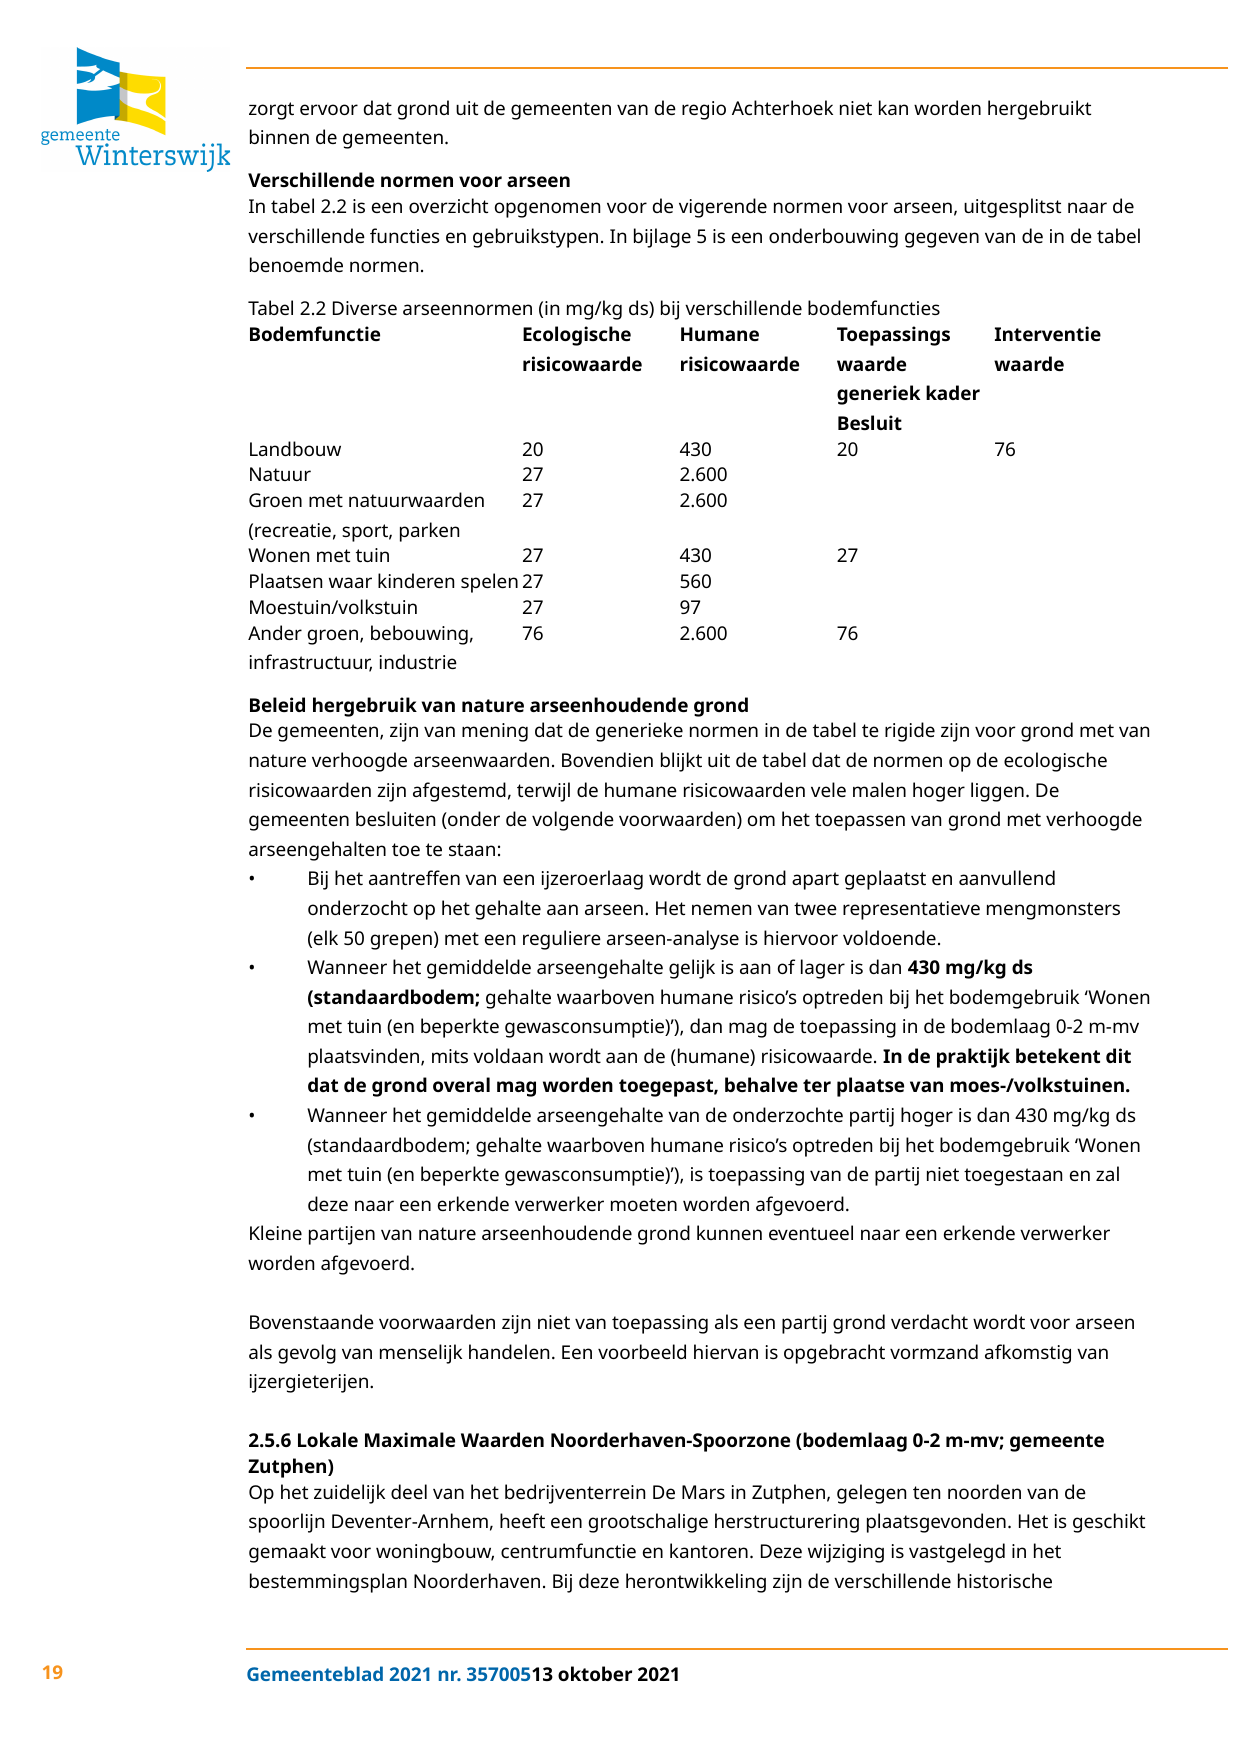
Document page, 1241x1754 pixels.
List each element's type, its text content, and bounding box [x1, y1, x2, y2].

list Bij het aantreffen van een ijzeroerlaag wordt de grond apart geplaatst en aanvullend onderzocht op het gehalte aan arseen. Het nemen van twee representatieve mengmonsters (elk 50 grepen) met een reguliere arseen-analyse is hiervoor voldoende. [248, 866, 1152, 950]
text Op het zuidelijk deel van het bedrijventerrein De Mars in Zutphen, gelegen ten noorden van de spoorlijn Deventer-Arnhem, heeft een grootschalige herstructurering plaatsgevonden. Het is geschikt gemaakt voor woningbouw, centrumfunctie en kantoren. Deze wijziging is vastgelegd in het bestemmingsplan Noorderhaven. Bij deze herontwikkeling zijn de verschillende historische [248, 1479, 1152, 1593]
picture [41, 47, 231, 172]
table_cell Groen met natuurwaarden (recreatie, sport, parken [248, 487, 522, 543]
text Tabel 2.2 Diverse arseennormen (in mg/kg ds) bij verschillende bodemfuncties [248, 296, 1152, 321]
table_cell Natuur [248, 462, 522, 487]
table_header Toepassings waarde generiek kader Besluit [837, 321, 994, 436]
table_header Ecologische risicowaarde [522, 321, 679, 436]
table_cell 430 [679, 543, 837, 568]
picture [225, 153, 231, 162]
table_cell 76 [837, 620, 994, 675]
list Wanneer het gemiddelde arseengehalte gelijk is aan of lager is dan 430 mg/kg ds (standaardbodem; gehalte waarboven humane risico’s optreden bij het bodemgebruik ‘Wonen met tuin (en beperkte gewasconsumptie)’), dan mag de toepassing in de bodemlaag 0-2 m-mv plaatsvinden, mits voldaan wordt aan de (humane) risicowaarde. In de praktijk betekent dit dat de grond overal mag worden toegepast, behalve ter plaatse van moes-/volkstuinen. [248, 954, 1152, 1098]
text Bovenstaande voorwaarden zijn niet van toepassing als een partij grond verdacht wordt voor arseen als gevolg van menselijk handelen. Een voorbeeld hiervan is opgebracht vormzand afkomstig van ijzergieterijen. [248, 1309, 1152, 1394]
table_cell 97 [679, 594, 837, 620]
text 2.5.6 Lokale Maximale Waarden Noorderhaven-Spoorzone (bodemlaag 0-2 m-mv; gemeente Zutphen) [248, 1428, 1152, 1479]
table_cell 430 [679, 436, 837, 462]
table_cell 27 [522, 568, 679, 594]
table_header Interventie waarde [994, 321, 1152, 436]
table_cell 2.600 [679, 487, 837, 543]
table_cell Landbouw [248, 436, 522, 462]
text zorgt ervoor dat grond uit de gemeenten van de regio Achterhoek niet kan worden hergebruikt binnen de gemeenten. [248, 95, 1152, 150]
table_cell 27 [837, 543, 994, 620]
list Wanneer het gemiddelde arseengehalte van de onderzochte partij hoger is dan 430 mg/kg ds (standaardbodem; gehalte waarboven humane risico’s optreden bij het bodemgebruik ‘Wonen met tuin (en beperkte gewasconsumptie)’), is toepassing van de partij niet toegestaan en zal deze naar een erkende verwerker moeten worden afgevoerd. [248, 1102, 1152, 1217]
text Kleine partijen van nature arseenhoudende grond kunnen eventueel naar een erkende verwerker worden afgevoerd. [248, 1221, 1152, 1276]
table_cell 76 [994, 436, 1152, 675]
table_header Humane risicowaarde [679, 321, 837, 436]
table_cell 27 [522, 543, 679, 568]
text De gemeenten, zijn van mening dat de generieke normen in de tabel te rigide zijn voor grond met van nature verhoogde arseenwaarden. Bovendien blijkt uit de tabel dat de normen op de ecologische risicowaarden zijn afgestemd, terwijl de humane risicowaarden vele malen hoger liggen. De gemeenten besluiten (onder de volgende voorwaarden) om het toepassen van grond met verhoogde arseengehalten toe te staan: [248, 718, 1152, 862]
table_cell 20 [837, 436, 994, 543]
table_cell 27 [522, 487, 679, 543]
table_cell 2.600 [679, 620, 837, 675]
table_cell Ander groen, bebouwing, infrastructuur, industrie [248, 620, 522, 675]
table_cell Moestuin/volkstuin [248, 594, 522, 620]
table_cell 2.600 [679, 462, 837, 487]
table_cell 76 [522, 620, 679, 675]
text Verschillende normen voor arseen [248, 167, 1152, 193]
table_cell 27 [522, 462, 679, 487]
table_header Bodemfunctie [248, 321, 522, 436]
table_cell Plaatsen waar kinderen spelen [248, 568, 522, 594]
table_cell 27 [522, 594, 679, 620]
table_cell 20 [522, 436, 679, 462]
text Beleid hergebruik van nature arseenhoudende grond [248, 692, 1152, 718]
table_cell 560 [679, 568, 837, 594]
text In tabel 2.2 is een overzicht opgenomen voor de vigerende normen voor arseen, uitgesplitst naar de verschillende functies en gebruikstypen. In bijlage 5 is een onderbouwing gegeven van de in de tabel benoemde normen. [248, 193, 1152, 278]
table_cell Wonen met tuin [248, 543, 522, 568]
